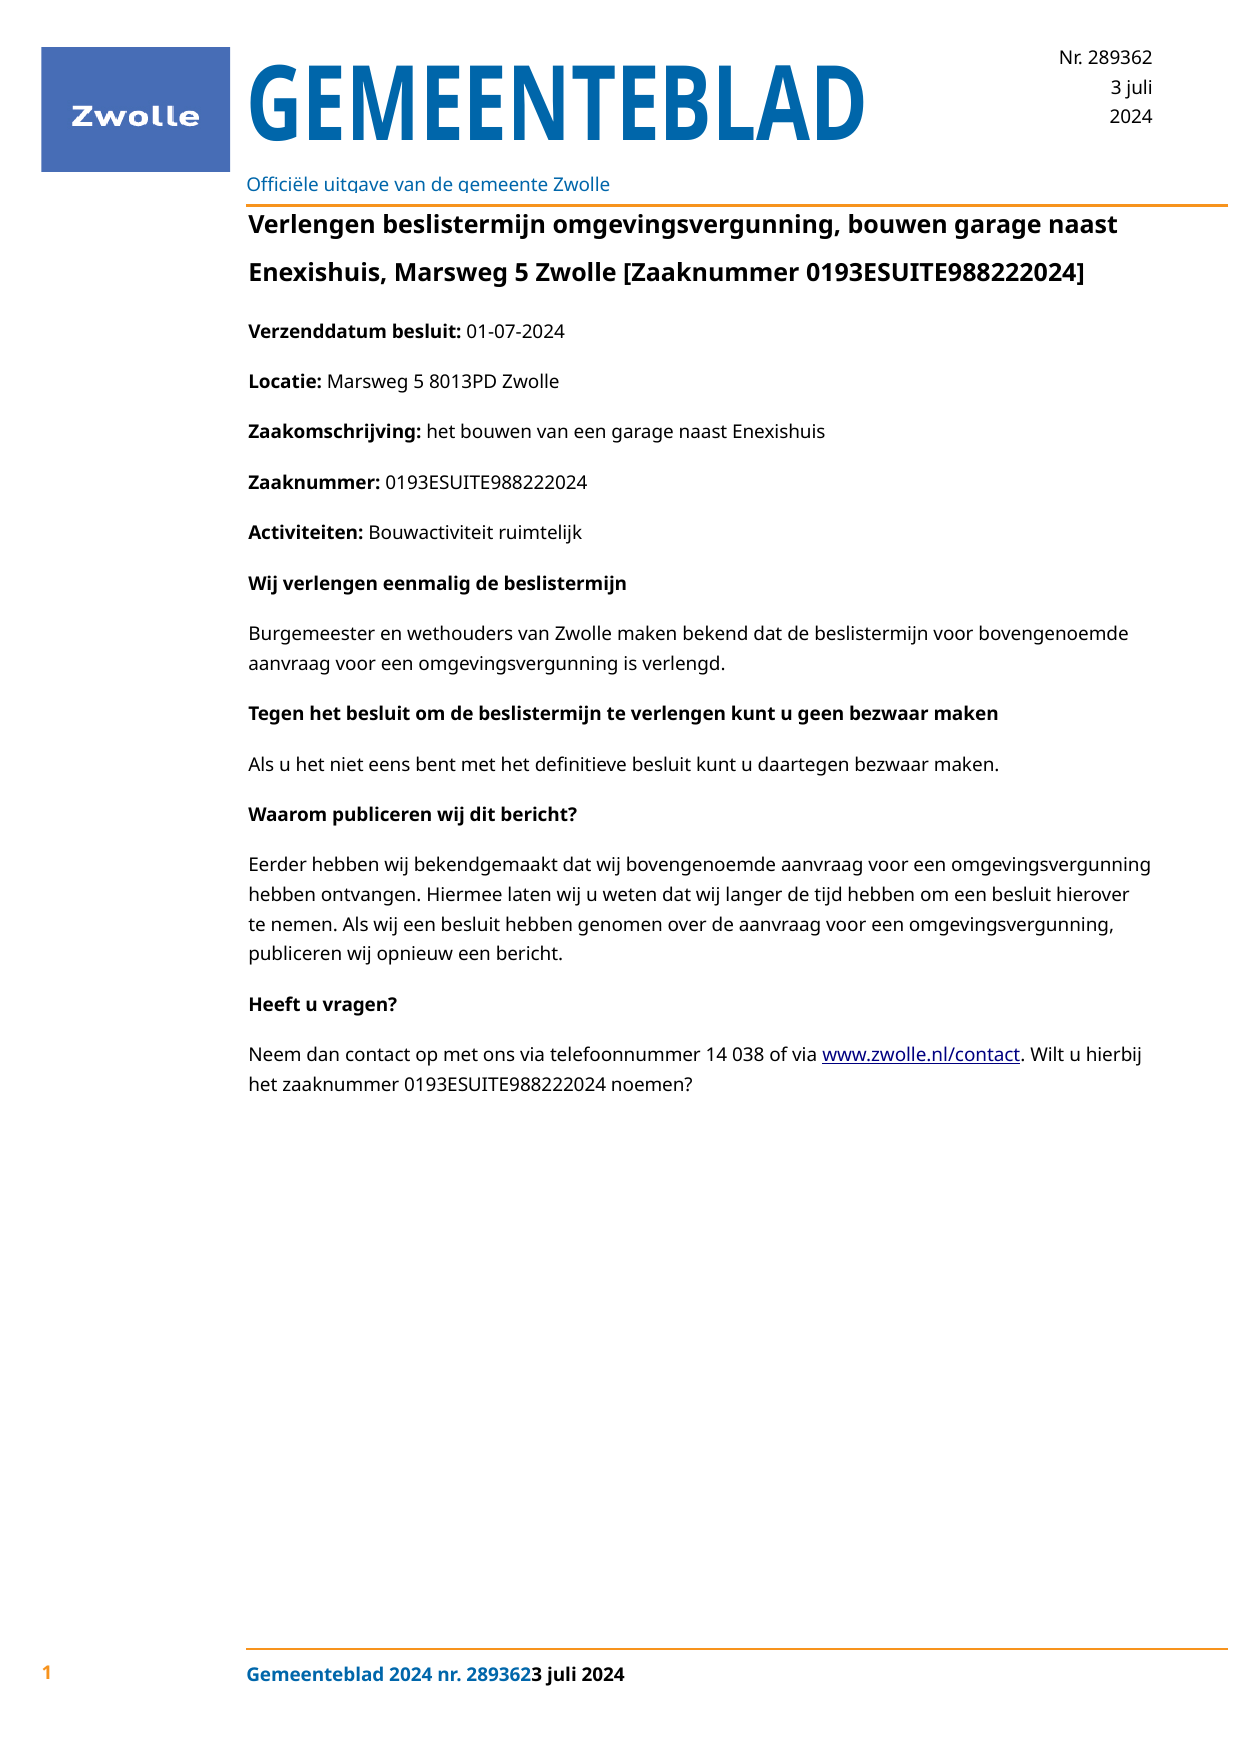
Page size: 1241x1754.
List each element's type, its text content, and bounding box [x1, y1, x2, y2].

text Heeft u vragen? [248, 991, 1152, 1017]
text Burgemeester en wethouders van Zwolle maken bekend dat de beslistermijn voor bovengenoemde aanvraag voor een omgevingsvergunning is verlengd. [248, 620, 1152, 676]
text Verlengen beslistermijn omgevingsvergunning, bouwen garage naast Enexishuis, Marsweg 5 Zwolle [Zaaknummer 0193ESUITE988222024] [248, 207, 1152, 288]
text Neem dan contact op met ons via telefoonnummer 14 038 of via www.zwolle.nl/contact. Wilt u hierbij het zaaknummer 0193ESUITE988222024 noemen? [248, 1041, 1152, 1097]
text Waarom publiceren wij dit bericht? [248, 801, 1152, 827]
text Eerder hebben wij bekendgemaakt dat wij bovengenoemde aanvraag voor een omgevingsvergunning hebben ontvangen. Hiermee laten wij u weten dat wij langer de tijd hebben om een besluit hierover te nemen. Als wij een besluit hebben genomen over de aanvraag voor een omgevingsvergunning, publiceren wij opnieuw een bericht. [248, 852, 1152, 966]
text Activiteiten: Bouwactiviteit ruimtelijk [248, 519, 1152, 545]
text Locatie: Marsweg 5 8013PD Zwolle [248, 368, 1152, 394]
text Zaaknummer: 0193ESUITE988222024 [248, 469, 1152, 495]
text Verzenddatum besluit: 01-07-2024 [248, 318, 1152, 344]
text Zaakomschrijving: het bouwen van een garage naast Enexishuis [248, 419, 1152, 444]
picture [41, 47, 231, 172]
text Wij verlengen eenmalig de beslistermijn [248, 570, 1152, 596]
text Als u het niet eens bent met het definitieve besluit kunt u daartegen bezwaar maken. [248, 751, 1152, 777]
text Tegen het besluit om de beslistermijn te verlengen kunt u geen bezwaar maken [248, 700, 1152, 726]
